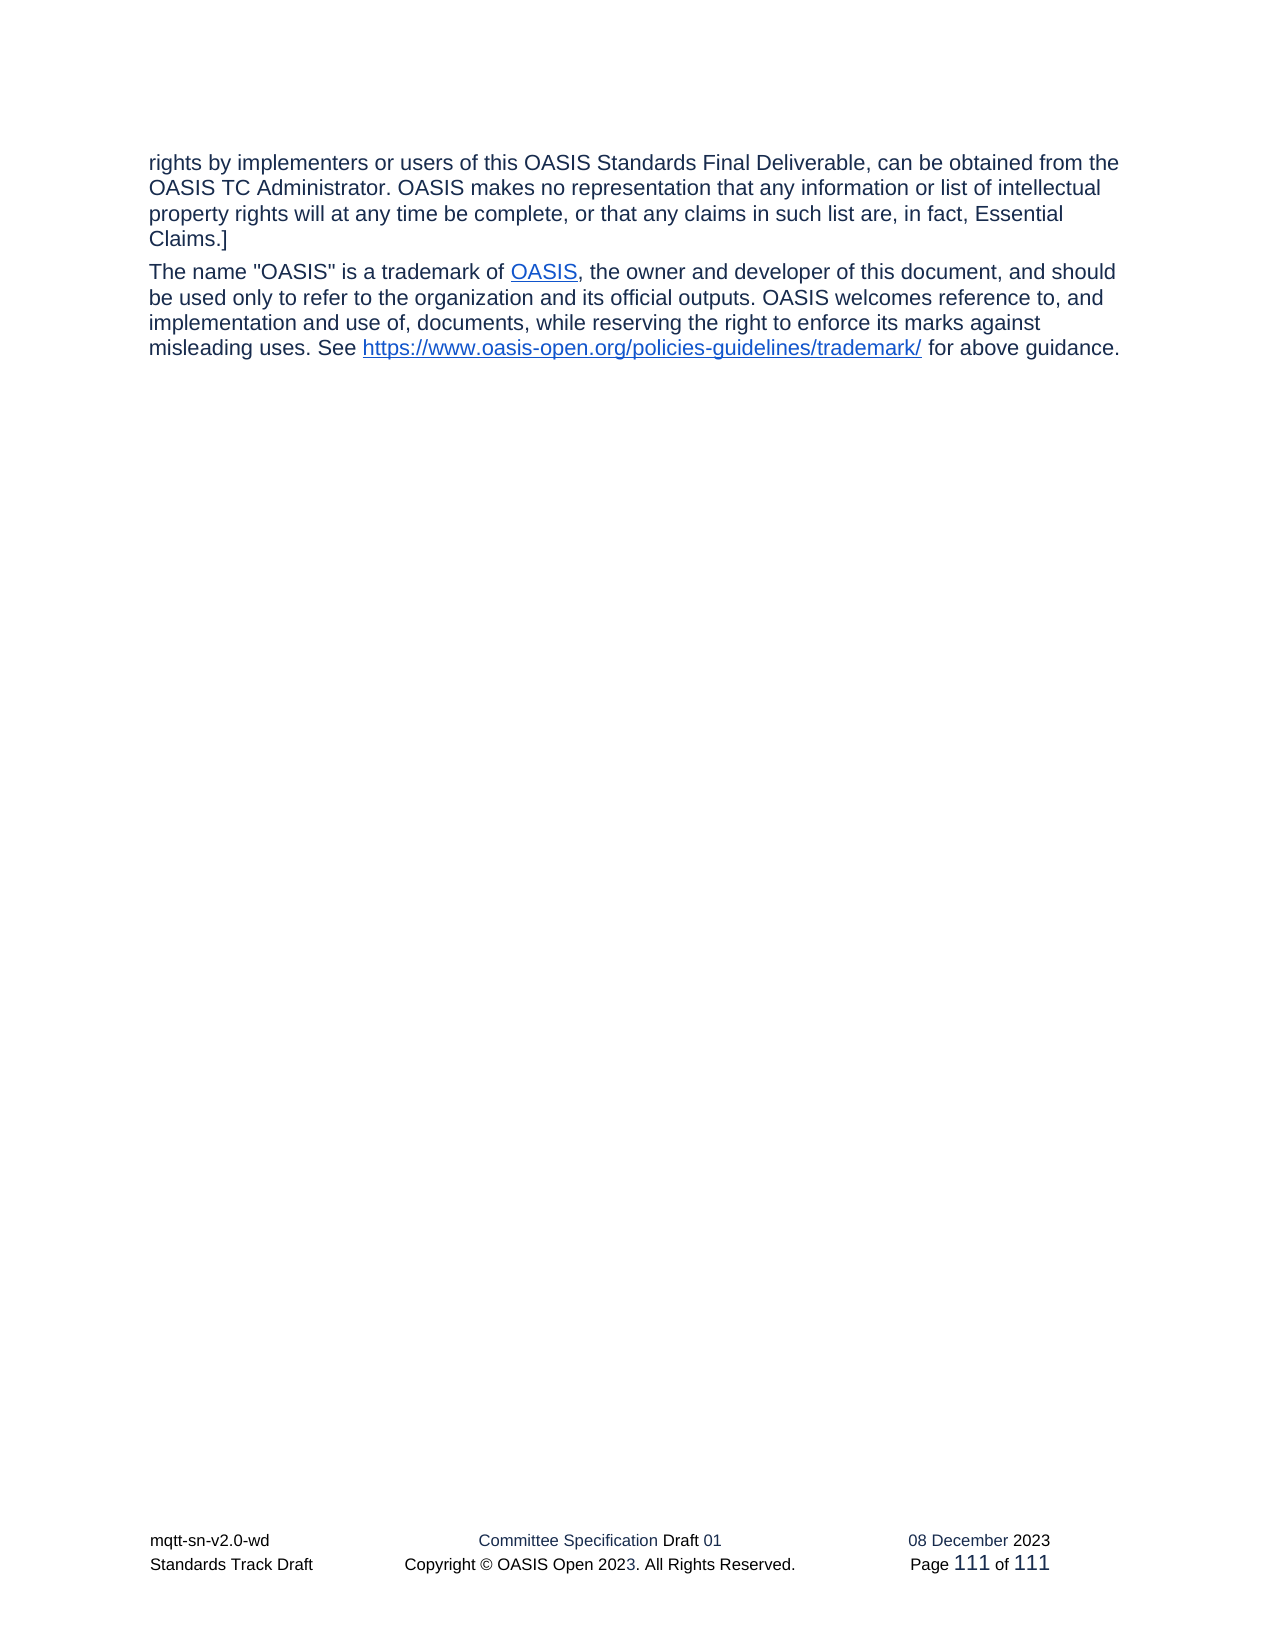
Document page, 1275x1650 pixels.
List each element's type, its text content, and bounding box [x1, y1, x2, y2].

text rights by implementers or users of this OASIS Standards Final Deliverable, can be obtained from the OASIS TC Administrator. OASIS makes no representation that any information or list of intellectual property rights will at any time be complete, or that any claims in such list are, in fact, Essential Claims.] [148, 150, 1124, 251]
text The name "OASIS" is a trademark of OASIS, the owner and developer of this document, and should be used only to refer to the organization and its official outputs. OASIS welcomes reference to, and implementation and use of, documents, while reserving the right to enforce its marks against misleading uses. See https://www.oasis-open.org/policies-guidelines/trademark/ for above guidance. [148, 259, 1124, 360]
